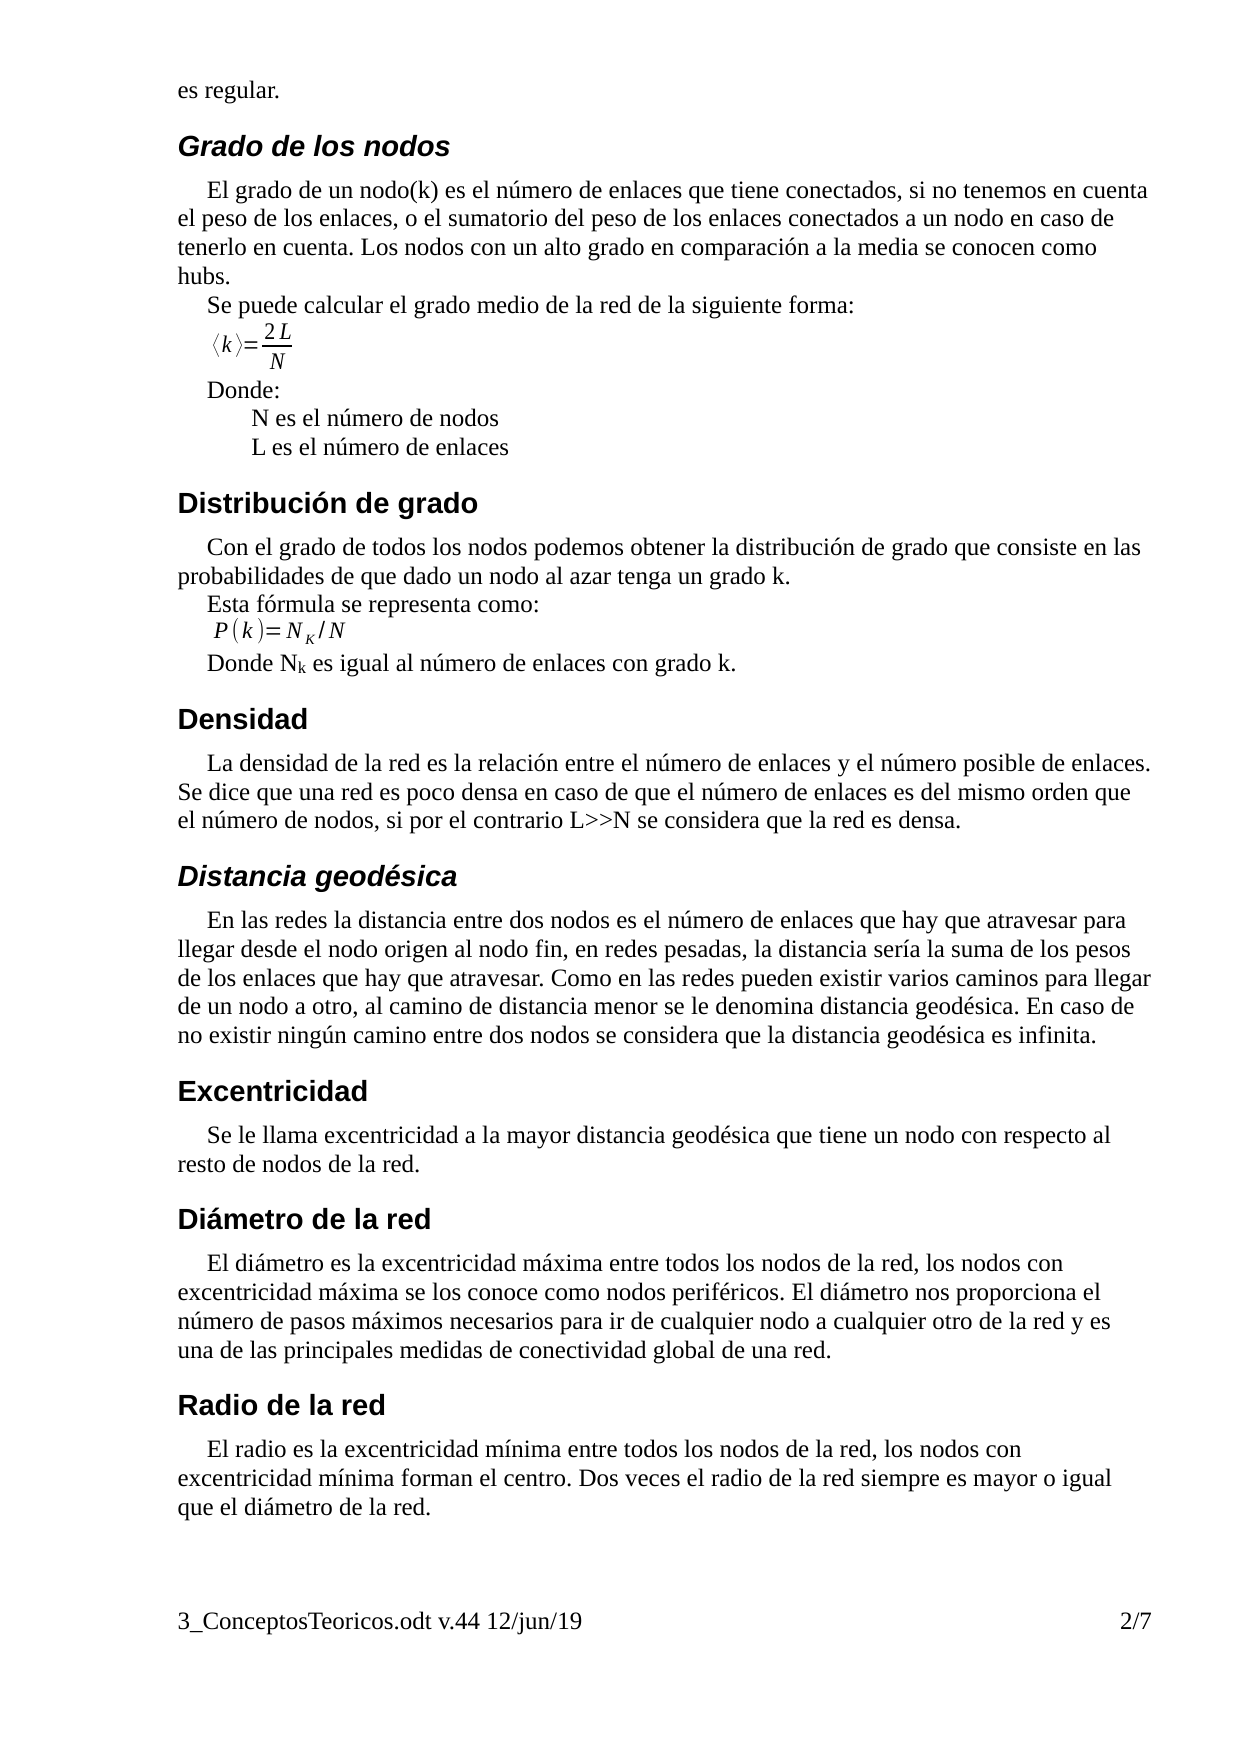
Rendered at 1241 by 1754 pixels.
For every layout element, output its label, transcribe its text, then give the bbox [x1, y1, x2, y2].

subtitle Distancia geodésica [177, 859, 1152, 893]
text Donde Nk es igual al número de enlaces con grado k. [177, 648, 1152, 677]
subtitle Densidad [177, 702, 1152, 735]
text Se le llama excentricidad a la mayor distancia geodésica que tiene un nodo con respecto al resto de nodos de la red. [177, 1120, 1152, 1177]
text La densidad de la red es la relación entre el número de enlaces y el número posible de enlaces. Se dice que una red es poco densa en caso de que el número de enlaces es del mismo orden que el número de nodos, si por el contrario L>>N se considera que la red es densa. [177, 748, 1152, 834]
subtitle Excentricidad [177, 1074, 1152, 1107]
subtitle Grado de los nodos [177, 129, 1152, 162]
text En las redes la distancia entre dos nodos es el número de enlaces que hay que atravesar para llegar desde el nodo origen al nodo fin, en redes pesadas, la distancia sería la suma de los pesos de los enlaces que hay que atravesar. Como en las redes pueden existir varios caminos para llegar de un nodo a otro, al camino de distancia menor se le denomina distancia geodésica. En caso de no existir ningún camino entre dos nodos se considera que la distancia geodésica es infinita. [177, 905, 1152, 1049]
text es regular. [177, 75, 1152, 104]
text Esta fórmula se representa como: [177, 589, 1152, 618]
text N es el número de nodos [177, 403, 1152, 432]
text Donde: [177, 375, 1152, 403]
text El grado de un nodo(k) es el número de enlaces que tiene conectados, si no tenemos en cuenta el peso de los enlaces, o el sumatorio del peso de los enlaces conectados a un nodo en caso de tenerlo en cuenta. Los nodos con un alto grado en comparación a la media se conocen como hubs. [177, 175, 1152, 290]
subtitle Radio de la red [177, 1388, 1152, 1422]
text Se puede calcular el grado medio de la red de la siguiente forma: [177, 290, 1152, 318]
text Con el grado de todos los nodos podemos obtener la distribución de grado que consiste en las probabilidades de que dado un nodo al azar tenga un grado k. [177, 532, 1152, 589]
text El radio es la excentricidad mínima entre todos los nodos de la red, los nodos con excentricidad mínima forman el centro. Dos veces el radio de la red siempre es mayor o igual que el diámetro de la red. [177, 1434, 1152, 1521]
subtitle Diámetro de la red [177, 1202, 1152, 1236]
text L es el número de enlaces [177, 432, 1152, 461]
subtitle Distribución de grado [177, 486, 1152, 519]
text El diámetro es la excentricidad máxima entre todos los nodos de la red, los nodos con excentricidad máxima se los conoce como nodos periféricos. El diámetro nos proporciona el número de pasos máximos necesarios para ir de cualquier nodo a cualquier otro de la red y es una de las principales medidas de conectividad global de una red. [177, 1248, 1152, 1363]
